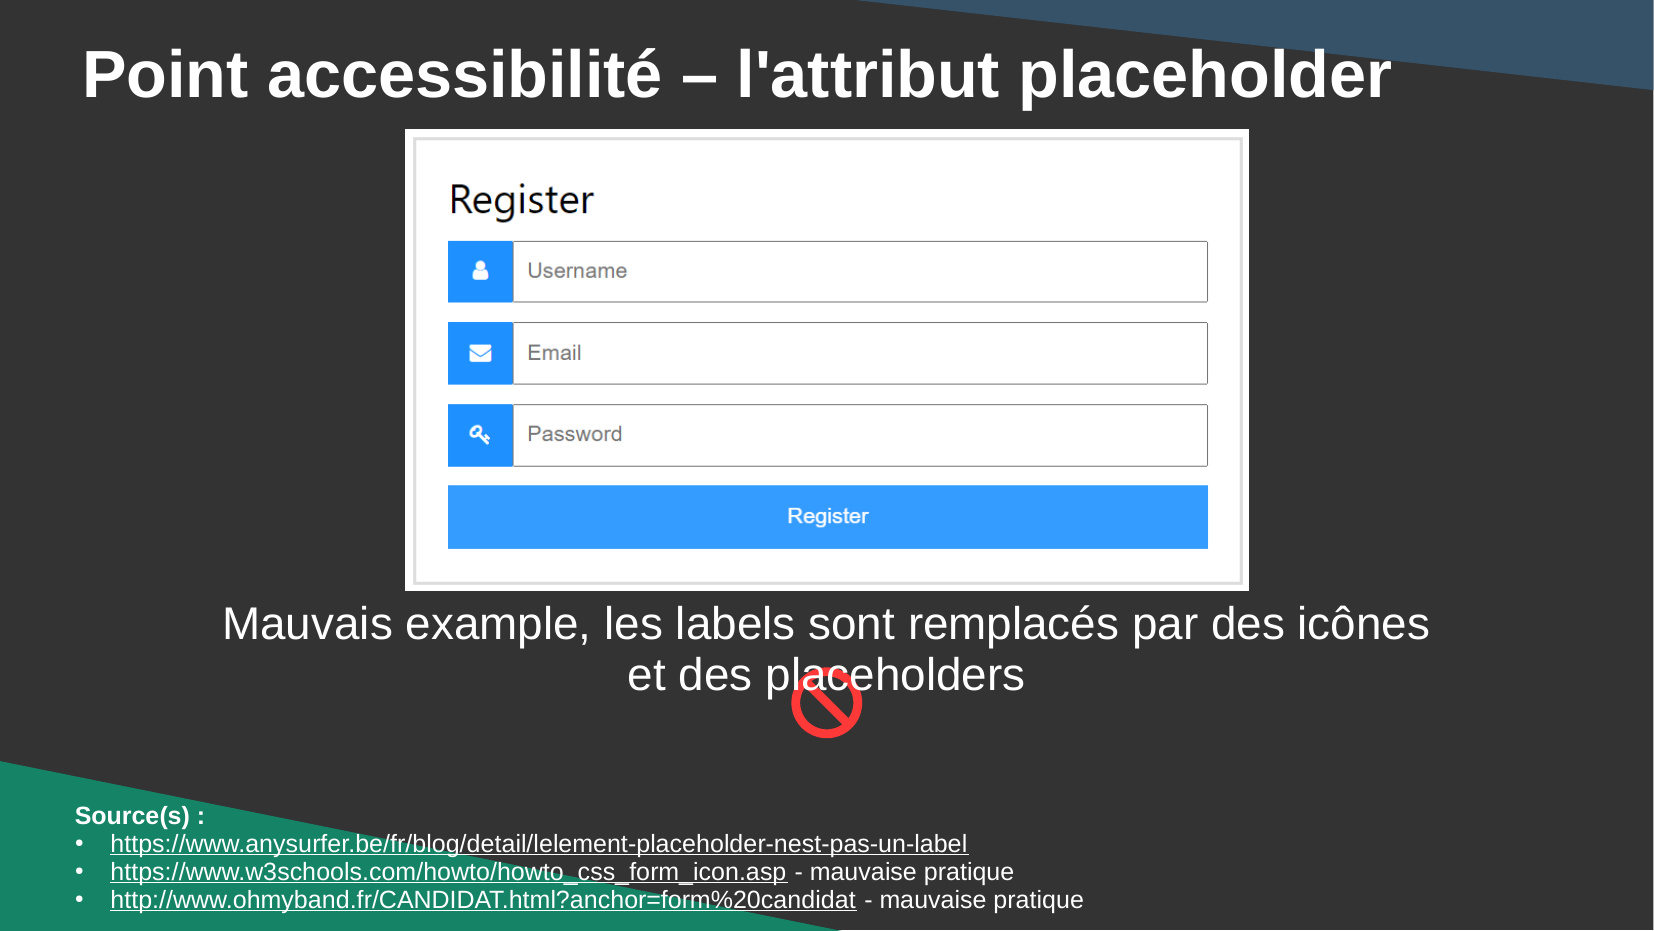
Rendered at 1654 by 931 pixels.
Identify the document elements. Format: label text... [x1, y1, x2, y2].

title Mauvais example, les labels sont remplacés par des icônes et des placeholders [212, 598, 1441, 709]
text_box [791, 709, 862, 739]
text_box [855, 0, 1654, 91]
text_box Source(s) : https://www.anysurfer.be/fr/blog/detail/lelement-placeholder-nest-pas-un-label https://www.w3schools.com/howto/howto_css_form_icon.asp - mauvaise pratique http://www.ohmyband.fr/CANDIDAT.html?anchor=form%20candidat - mauvaise pratique [60, 794, 1546, 931]
picture [405, 129, 1249, 591]
text_box [0, 761, 163, 931]
title Point accessibilité – l'attribut placeholder [82, 37, 1571, 122]
